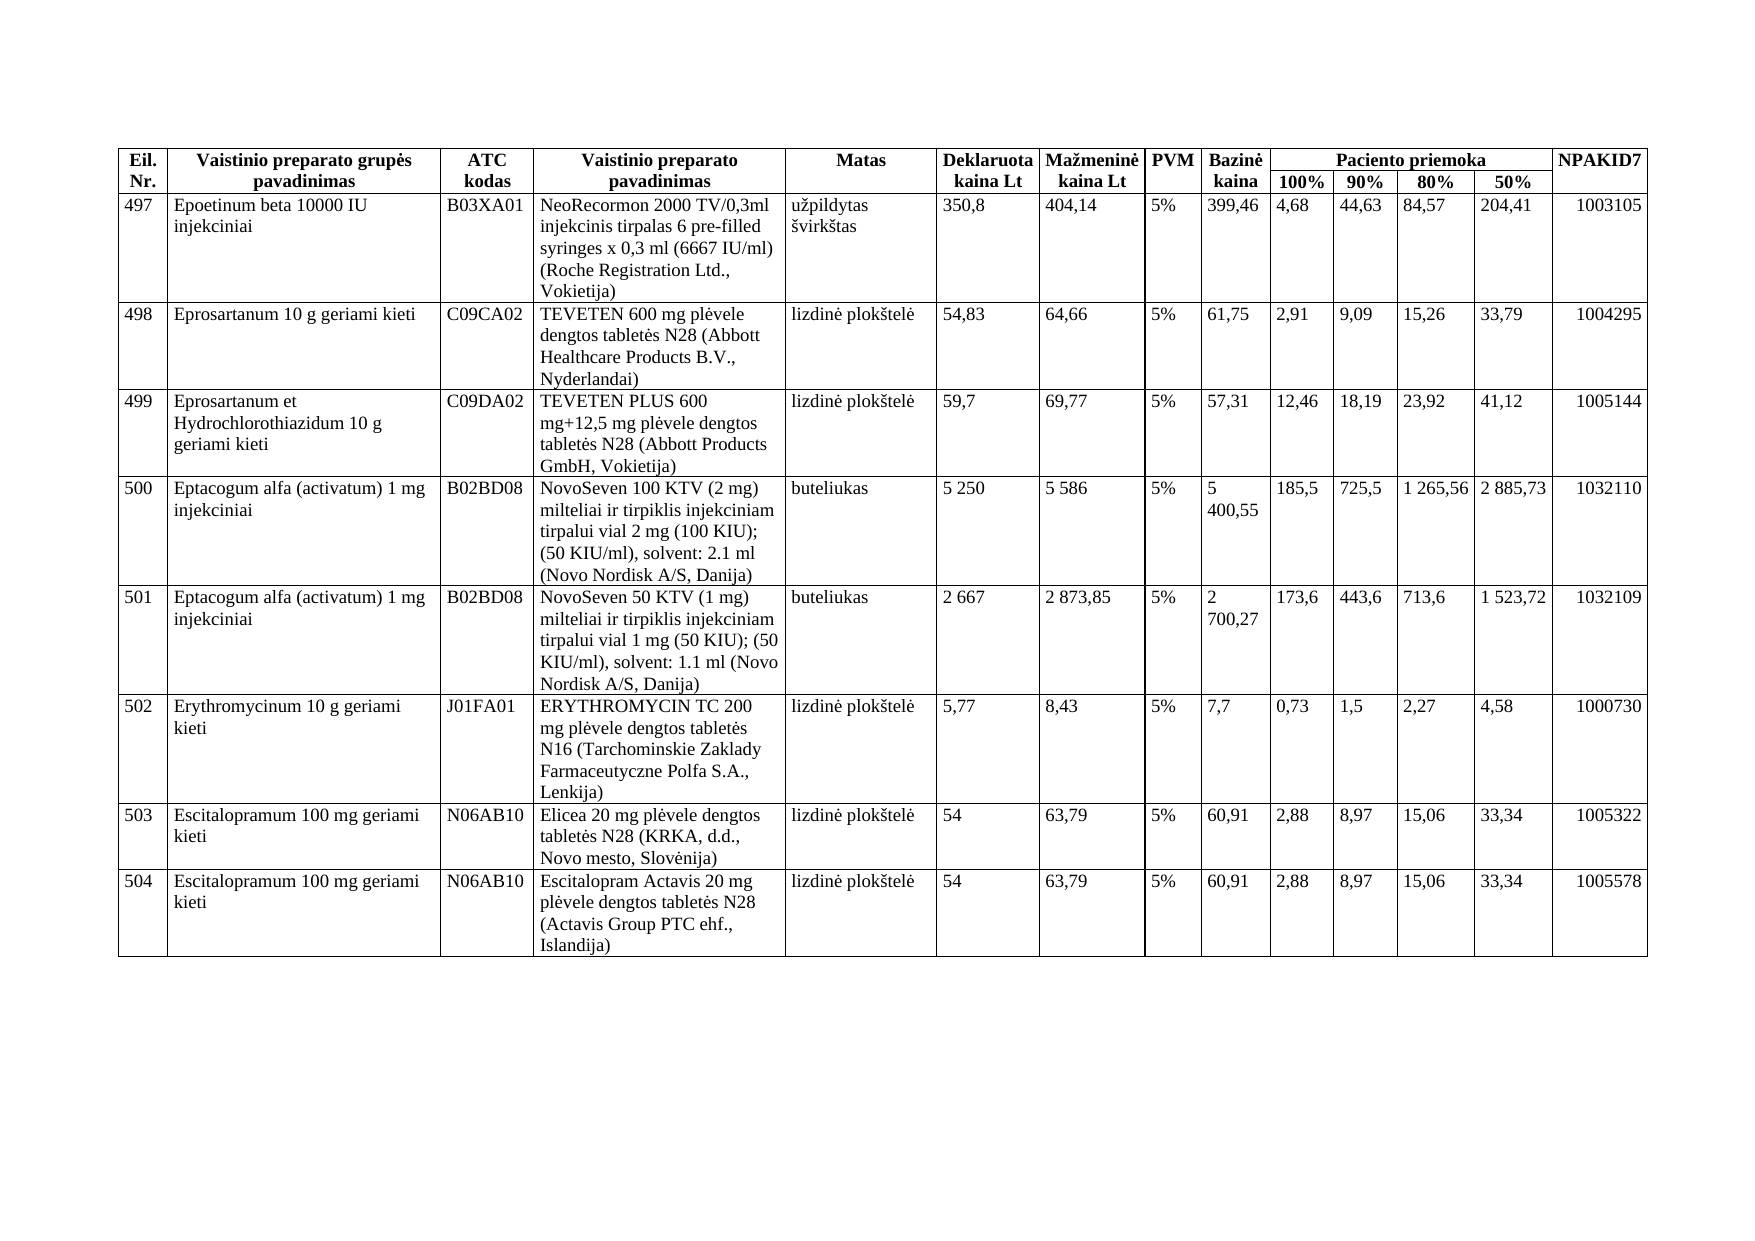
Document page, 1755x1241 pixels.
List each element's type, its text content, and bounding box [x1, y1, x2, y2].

table_cell 2,88 [1271, 870, 1333, 956]
table_cell 63,79 [1040, 870, 1144, 956]
table_header ATC kodas [441, 149, 533, 193]
table_header PVM [1146, 149, 1201, 193]
table_header Matas [786, 149, 936, 193]
table_cell 1003105 [1553, 194, 1647, 302]
table_cell 5% [1146, 695, 1201, 803]
table_cell 33,34 [1475, 804, 1552, 868]
table_cell 1 265,56 [1398, 477, 1474, 585]
table_cell 8,97 [1334, 804, 1397, 868]
table_cell 15,06 [1398, 870, 1474, 956]
table_cell 350,8 [937, 194, 1039, 302]
table_cell 5% [1146, 390, 1201, 476]
table_cell 1,5 [1334, 695, 1397, 803]
table_cell 5,77 [937, 695, 1039, 803]
table_cell 80% [1398, 171, 1474, 193]
table_cell 100% [1271, 171, 1333, 193]
table_cell 1032109 [1553, 586, 1647, 694]
table_cell B03XA01 [441, 194, 533, 302]
table_cell N06AB10 [441, 804, 533, 868]
table_cell C09DA02 [441, 390, 533, 476]
table_cell 5 250 [937, 477, 1039, 585]
table_cell 54 [937, 870, 1039, 956]
table_cell TEVETEN PLUS 600 mg+12,5 mg plėvele dengtos tabletės N28 (Abbott Products GmbH, Vokietija) [534, 390, 785, 476]
table_cell 1000730 [1553, 695, 1647, 803]
table_cell 1005144 [1553, 390, 1647, 476]
table_cell 60,91 [1202, 804, 1270, 868]
table_header Vaistinio preparato pavadinimas [534, 149, 785, 193]
table_cell 2 700,27 [1202, 586, 1270, 694]
table_cell NovoSeven 100 KTV (2 mg) milteliai ir tirpiklis injekciniam tirpalui vial 2 mg (100 KIU); (50 KIU/ml), solvent: 2.1 ml (Novo Nordisk A/S, Danija) [534, 477, 785, 585]
table_cell 499 [119, 390, 167, 476]
table_cell 15,06 [1398, 804, 1474, 868]
table_cell 501 [119, 586, 167, 694]
table_header Bazinė kaina Lt [1202, 149, 1270, 193]
table_cell 1004295 [1553, 303, 1647, 389]
table_cell 57,31 [1202, 390, 1270, 476]
table_cell ERYTHROMYCIN TC 200 mg plėvele dengtos tabletės N16 (Tarchominskie Zaklady Farmaceutyczne Polfa S.A., Lenkija) [534, 695, 785, 803]
table_cell Eprosartanum 10 g geriami kieti [168, 303, 440, 389]
table_cell 2,27 [1398, 695, 1474, 803]
table_cell 18,19 [1334, 390, 1397, 476]
table_cell 443,6 [1334, 586, 1397, 694]
table_cell 90% [1334, 171, 1397, 193]
table_cell 2,91 [1271, 303, 1333, 389]
table_cell 33,34 [1475, 870, 1552, 956]
table_cell 500 [119, 477, 167, 585]
table_cell 2 885,73 [1475, 477, 1552, 585]
table_cell 204,41 [1475, 194, 1552, 302]
table_cell 4,68 [1271, 194, 1333, 302]
table_cell 404,14 [1040, 194, 1144, 302]
table_cell NeoRecormon 2000 TV/0,3ml injekcinis tirpalas 6 pre-filled syringes x 0,3 ml (6667 IU/ml) (Roche Registration Ltd., Vokietija) [534, 194, 785, 302]
table_cell Escitalopramum 100 mg geriami kieti [168, 804, 440, 868]
table_cell 5 400,55 [1202, 477, 1270, 585]
table_cell B02BD08 [441, 477, 533, 585]
table_cell Epoetinum beta 10000 IU injekciniai [168, 194, 440, 302]
table_cell 1005578 [1553, 870, 1647, 956]
table_cell 7,7 [1202, 695, 1270, 803]
table_cell 497 [119, 194, 167, 302]
table_cell NovoSeven 50 KTV (1 mg) milteliai ir tirpiklis injekciniam tirpalui vial 1 mg (50 KIU); (50 KIU/ml), solvent: 1.1 ml (Novo Nordisk A/S, Danija) [534, 586, 785, 694]
table_cell 1 523,72 [1475, 586, 1552, 694]
table_cell 8,97 [1334, 870, 1397, 956]
table_cell 5 586 [1040, 477, 1144, 585]
table_cell lizdinė plokštelė [786, 870, 936, 956]
table_cell lizdinė plokštelė [786, 303, 936, 389]
table_cell 69,77 [1040, 390, 1144, 476]
table_cell C09CA02 [441, 303, 533, 389]
table_cell 5% [1146, 477, 1201, 585]
table_header Vaistinio preparato grupės pavadinimas [168, 149, 440, 193]
table_cell 12,46 [1271, 390, 1333, 476]
table_cell 0,73 [1271, 695, 1333, 803]
table_cell lizdinė plokštelė [786, 390, 936, 476]
table_cell 44,63 [1334, 194, 1397, 302]
table_cell N06AB10 [441, 870, 533, 956]
table_cell Escitalopram Actavis 20 mg plėvele dengtos tabletės N28 (Actavis Group PTC ehf., Islandija) [534, 870, 785, 956]
table_cell 1005322 [1553, 804, 1647, 868]
table_cell 5% [1146, 804, 1201, 868]
table_cell 64,66 [1040, 303, 1144, 389]
table_header Paciento priemoka [1271, 149, 1552, 170]
table_cell Eptacogum alfa (activatum) 1 mg injekciniai [168, 586, 440, 694]
table_cell Escitalopramum 100 mg geriami kieti [168, 870, 440, 956]
table_cell 5% [1146, 194, 1201, 302]
table_cell 60,91 [1202, 870, 1270, 956]
table_cell 185,5 [1271, 477, 1333, 585]
table_cell lizdinė plokštelė [786, 695, 936, 803]
table_cell TEVETEN 600 mg plėvele dengtos tabletės N28 (Abbott Healthcare Products B.V., Nyderlandai) [534, 303, 785, 389]
table_cell 63,79 [1040, 804, 1144, 868]
table_cell 2,88 [1271, 804, 1333, 868]
table_cell 15,26 [1398, 303, 1474, 389]
table_cell 41,12 [1475, 390, 1552, 476]
table_cell 713,6 [1398, 586, 1474, 694]
table_cell Elicea 20 mg plėvele dengtos tabletės N28 (KRKA, d.d., Novo mesto, Slovėnija) [534, 804, 785, 868]
table_cell 4,58 [1475, 695, 1552, 803]
table_cell 2 873,85 [1040, 586, 1144, 694]
table_cell 61,75 [1202, 303, 1270, 389]
table_cell 9,09 [1334, 303, 1397, 389]
table_cell buteliukas [786, 586, 936, 694]
table_cell Eptacogum alfa (activatum) 1 mg injekciniai [168, 477, 440, 585]
table_cell 399,46 [1202, 194, 1270, 302]
table_cell Eprosartanum et Hydrochlorothiazidum 10 g geriami kieti [168, 390, 440, 476]
table_cell 502 [119, 695, 167, 803]
table_cell užpildytas švirkštas [786, 194, 936, 302]
table_cell 725,5 [1334, 477, 1397, 585]
table_cell 504 [119, 870, 167, 956]
table_cell 5% [1146, 870, 1201, 956]
table_cell buteliukas [786, 477, 936, 585]
table_cell 173,6 [1271, 586, 1333, 694]
table_cell 23,92 [1398, 390, 1474, 476]
table_cell 5% [1146, 586, 1201, 694]
table_header NPAKID7 [1553, 149, 1647, 193]
table_cell 50% [1475, 171, 1552, 193]
table_cell 1032110 [1553, 477, 1647, 585]
table_cell 54 [937, 804, 1039, 868]
table_cell Erythromycinum 10 g geriami kieti [168, 695, 440, 803]
table_cell 2 667 [937, 586, 1039, 694]
table_header Mažmeninė kaina Lt [1040, 149, 1144, 193]
table_header Deklaruota kaina Lt [937, 149, 1039, 193]
table_cell 8,43 [1040, 695, 1144, 803]
table_cell 33,79 [1475, 303, 1552, 389]
table_cell 84,57 [1398, 194, 1474, 302]
table_cell 498 [119, 303, 167, 389]
table_cell 59,7 [937, 390, 1039, 476]
table_cell 5% [1146, 303, 1201, 389]
table_cell B02BD08 [441, 586, 533, 694]
table_header Eil. Nr. [119, 149, 167, 193]
table_cell J01FA01 [441, 695, 533, 803]
table_cell 54,83 [937, 303, 1039, 389]
table_cell lizdinė plokštelė [786, 804, 936, 868]
table_cell 503 [119, 804, 167, 868]
